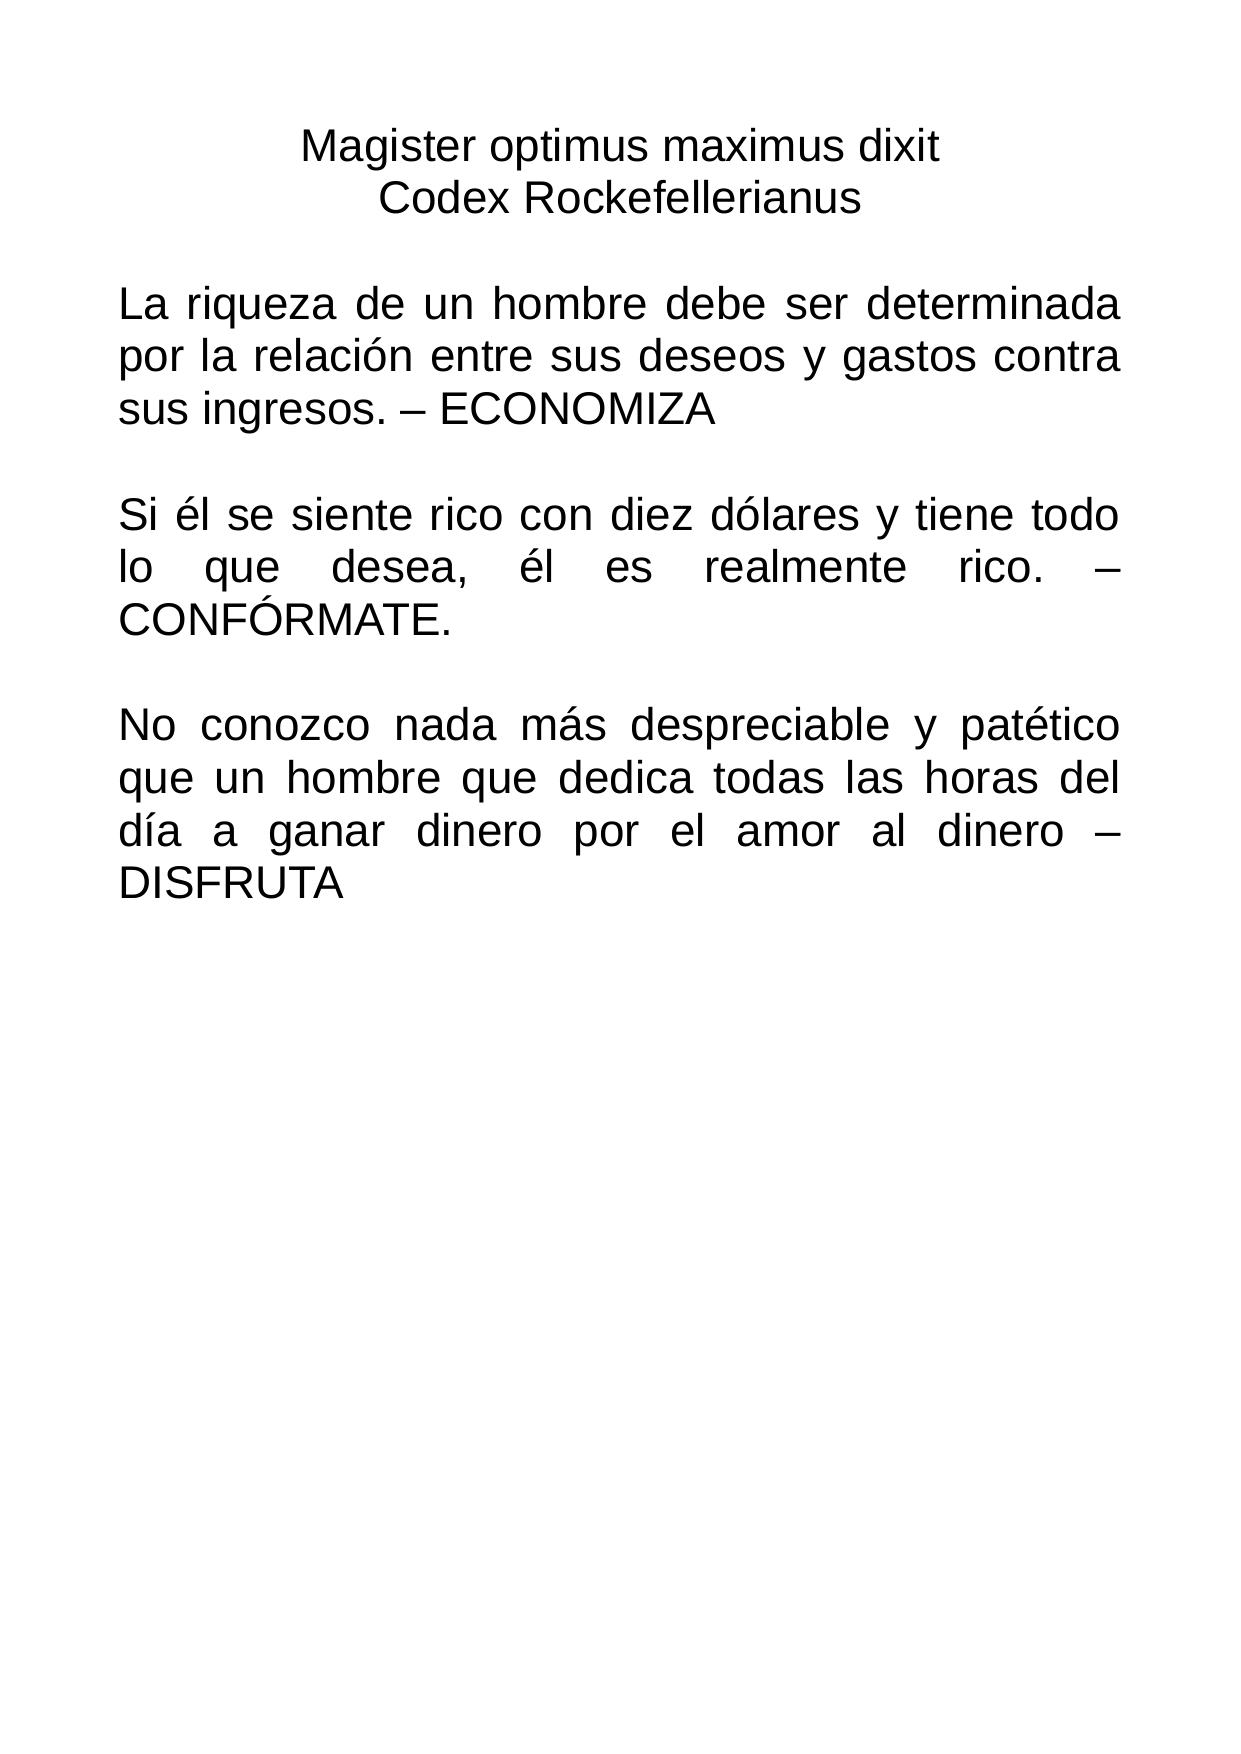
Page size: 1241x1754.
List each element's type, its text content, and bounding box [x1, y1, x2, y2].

text Magister optimus maximus dixit [118, 118, 1122, 171]
text La riqueza de un hombre debe ser determinada por la relación entre sus deseos y gastos contra sus ingresos. – ECONOMIZA [118, 276, 1122, 434]
text Codex Rockefellerianus [118, 171, 1122, 223]
text Si él se siente rico con diez dólares y tiene todo lo que desea, él es realmente rico. – CONFÓRMATE. [118, 487, 1122, 645]
text No conozco nada más despreciable y patético que un hombre que dedica todas las horas del día a ganar dinero por el amor al dinero – DISFRUTA [118, 698, 1122, 909]
